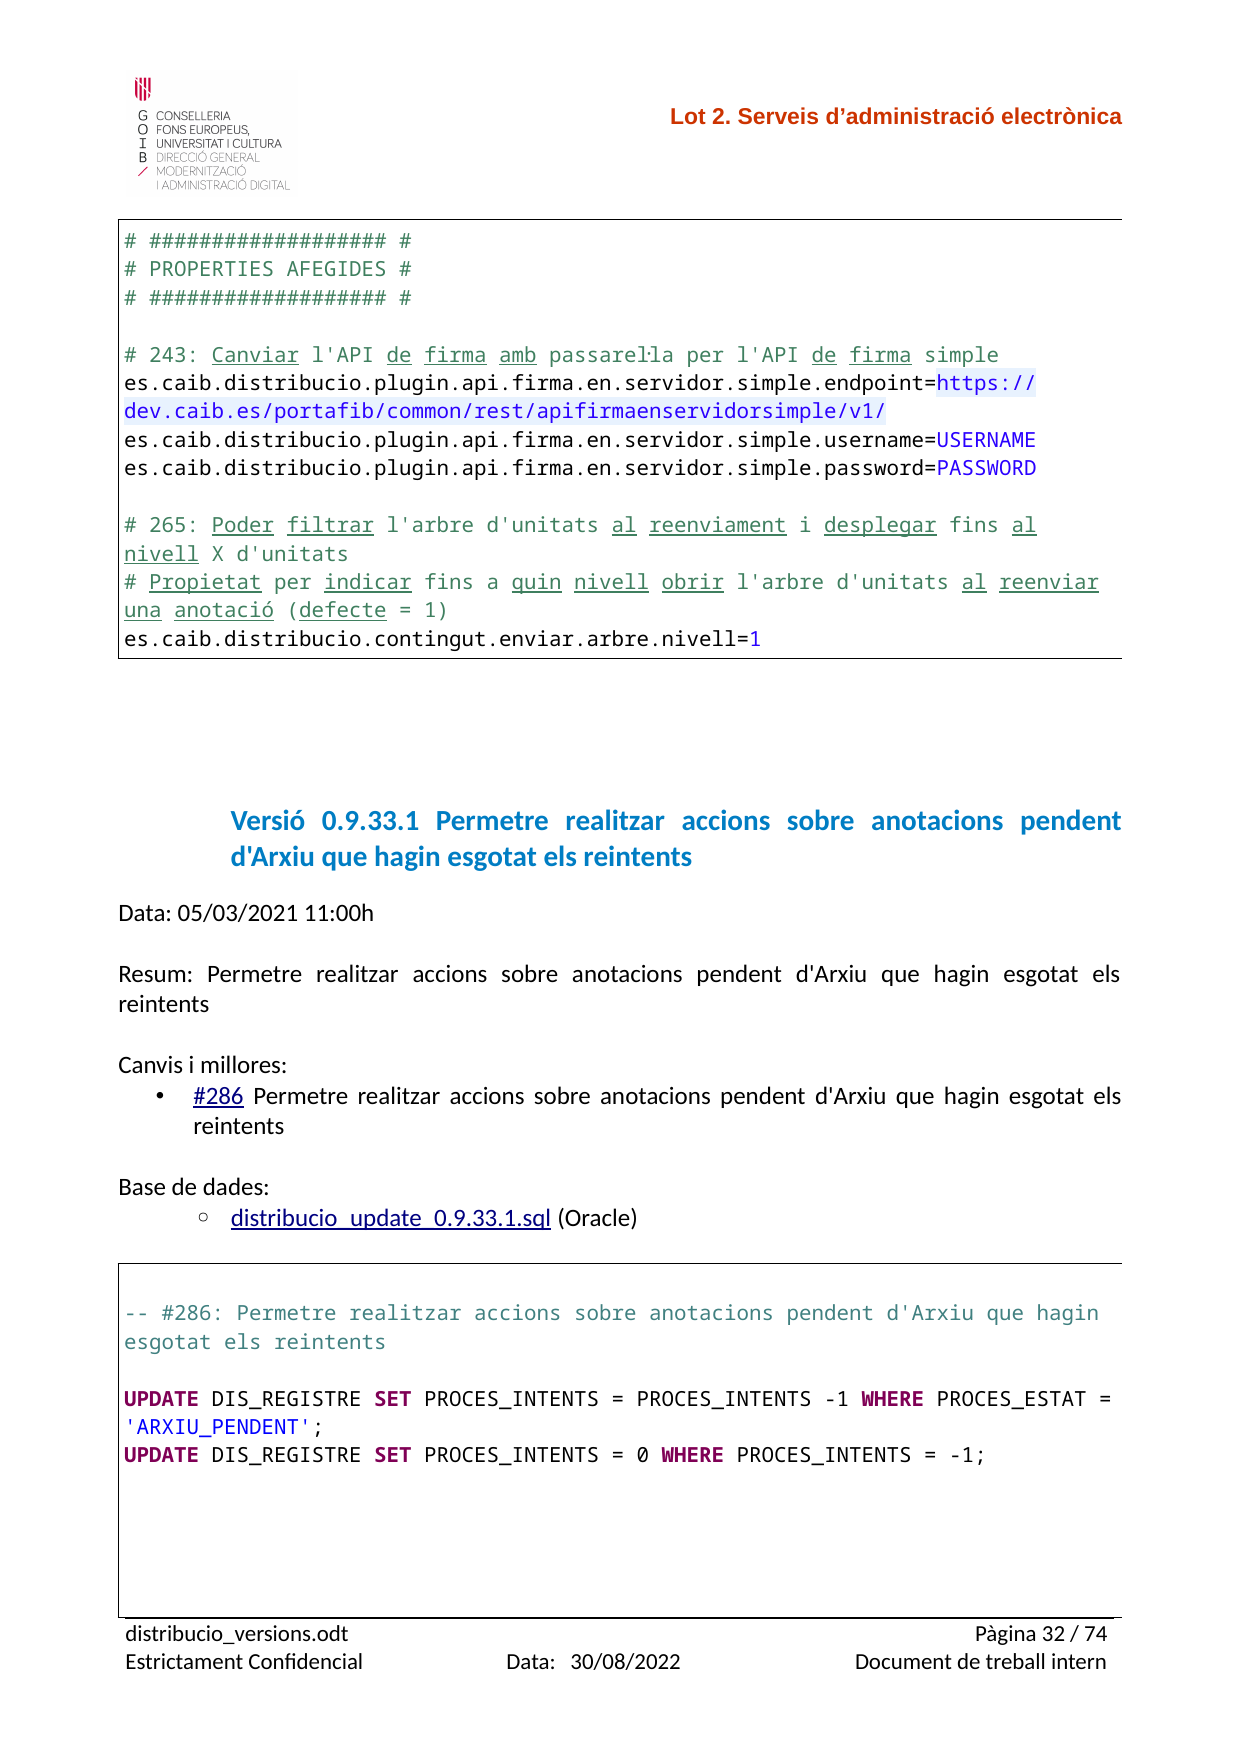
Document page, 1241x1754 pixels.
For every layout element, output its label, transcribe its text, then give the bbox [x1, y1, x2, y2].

text Data: 05/03/2021 11:00h [118, 897, 1122, 927]
list #286 Permetre realitzar accions sobre anotacions pendent d'Arxiu que hagin esgotat els reintents [156, 1080, 1122, 1141]
text Resum: Permetre realitzar accions sobre anotacions pendent d'Arxiu que hagin esgotat els reintents [118, 958, 1122, 1019]
table_header -- #286: Permetre realitzar accions sobre anotacions pendent d'Arxiu que hagin esgotat els reintents UPDATE DIS_REGISTRE SET PROCES_INTENTS = PROCES_INTENTS -1 WHERE PROCES_ESTAT = 'ARXIU_PENDENT'; UPDATE DIS_REGISTRE SET PROCES_INTENTS = 0 WHERE PROCES_INTENTS = -1; [119, 1264, 1122, 1617]
table_header # ################### # # PROPERTIES AFEGIDES # # ################### # # 243: Canviar l'API de firma amb passarel·la per l'API de firma simple es.caib.distribucio.plugin.api.firma.en.servidor.simple.endpoint=https://dev.caib.es/portafib/common/rest/apifirmaenservidorsimple/v1/ es.caib.distribucio.plugin.api.firma.en.servidor.simple.username=USERNAME es.caib.distribucio.plugin.api.firma.en.servidor.simple.password=PASSWORD # 265: Poder filtrar l'arbre d'unitats al reenviament i desplegar fins al nivell X d'unitats # Propietat per indicar fins a quin nivell obrir l'arbre d'unitats al reenviar una anotació (defecte = 1) es.caib.distribucio.contingut.enviar.arbre.nivell=1 [119, 220, 1122, 658]
list distribucio_update_0.9.33.1.sql (Oracle) [193, 1202, 1122, 1233]
picture [126, 70, 299, 197]
text Canvis i millores: [118, 1049, 1122, 1080]
text Base de dades: [118, 1172, 1122, 1202]
subtitle Versió 0.9.33.1 Permetre realitzar accions sobre anotacions pendent d'Arxiu que hagin esgotat els reintents [153, 802, 1122, 873]
